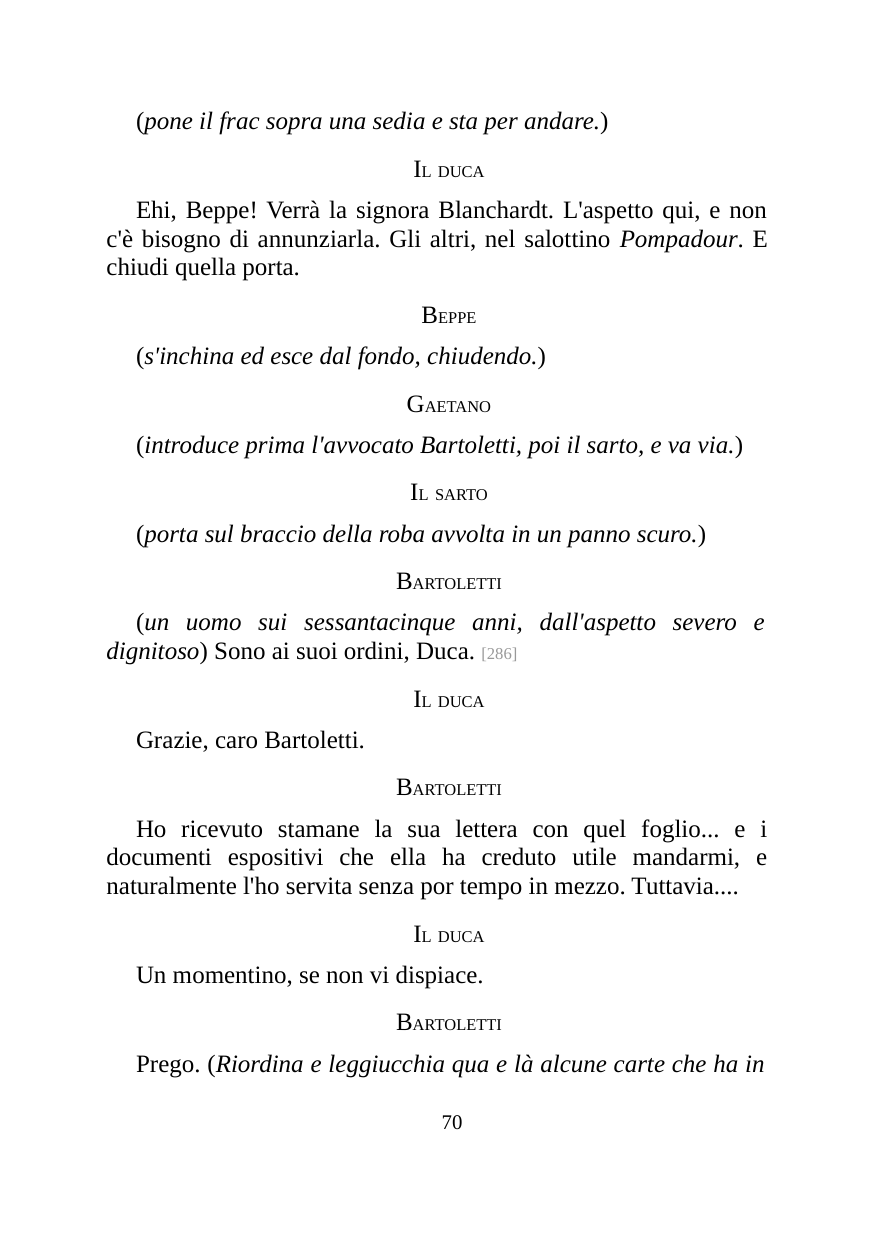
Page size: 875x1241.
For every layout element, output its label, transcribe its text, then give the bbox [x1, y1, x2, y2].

text Ehi, Beppe! Verrà la signora Blanchardt. L'aspetto qui, e non c'è bisogno di annunziarla. Gli altri, nel salottino Pompadour. E chiudi quella porta. [106, 195, 768, 281]
text Bartoletti [106, 772, 768, 801]
text (un uomo sui sessantacinque anni, dall'aspetto severo e dignitoso) Sono ai suoi ordini, Duca. [286] [106, 607, 768, 665]
text Bartoletti [106, 566, 768, 595]
text Bartoletti [106, 1007, 768, 1036]
text Ho ricevuto stamane la sua lettera con quel foglio... e i documenti espositivi che ella ha creduto utile mandarmi, e naturalmente l'ho servita senza por tempo in mezzo. Tuttavia.... [106, 814, 768, 900]
text Grazie, caro Bartoletti. [106, 725, 768, 754]
text (porta sul braccio della roba avvolta in un panno scuro.) [106, 519, 768, 547]
text Il sarto [106, 477, 768, 506]
text Il duca [106, 154, 768, 182]
text Il duca [106, 684, 768, 712]
text Prego. (Riordina e leggiucchia qua e là alcune carte che ha in [106, 1049, 768, 1077]
text (introduce prima l'avvocato Bartoletti, poi il sarto, e va via.) [106, 430, 768, 459]
text (pone il frac sopra una sedia e sta per andare.) [106, 106, 768, 135]
text Un momentino, se non vi dispiace. [106, 960, 768, 989]
text Il duca [106, 919, 768, 947]
text Beppe [106, 300, 768, 329]
text (s'inchina ed esce dal fondo, chiudendo.) [106, 341, 768, 370]
text Gaetano [106, 389, 768, 417]
